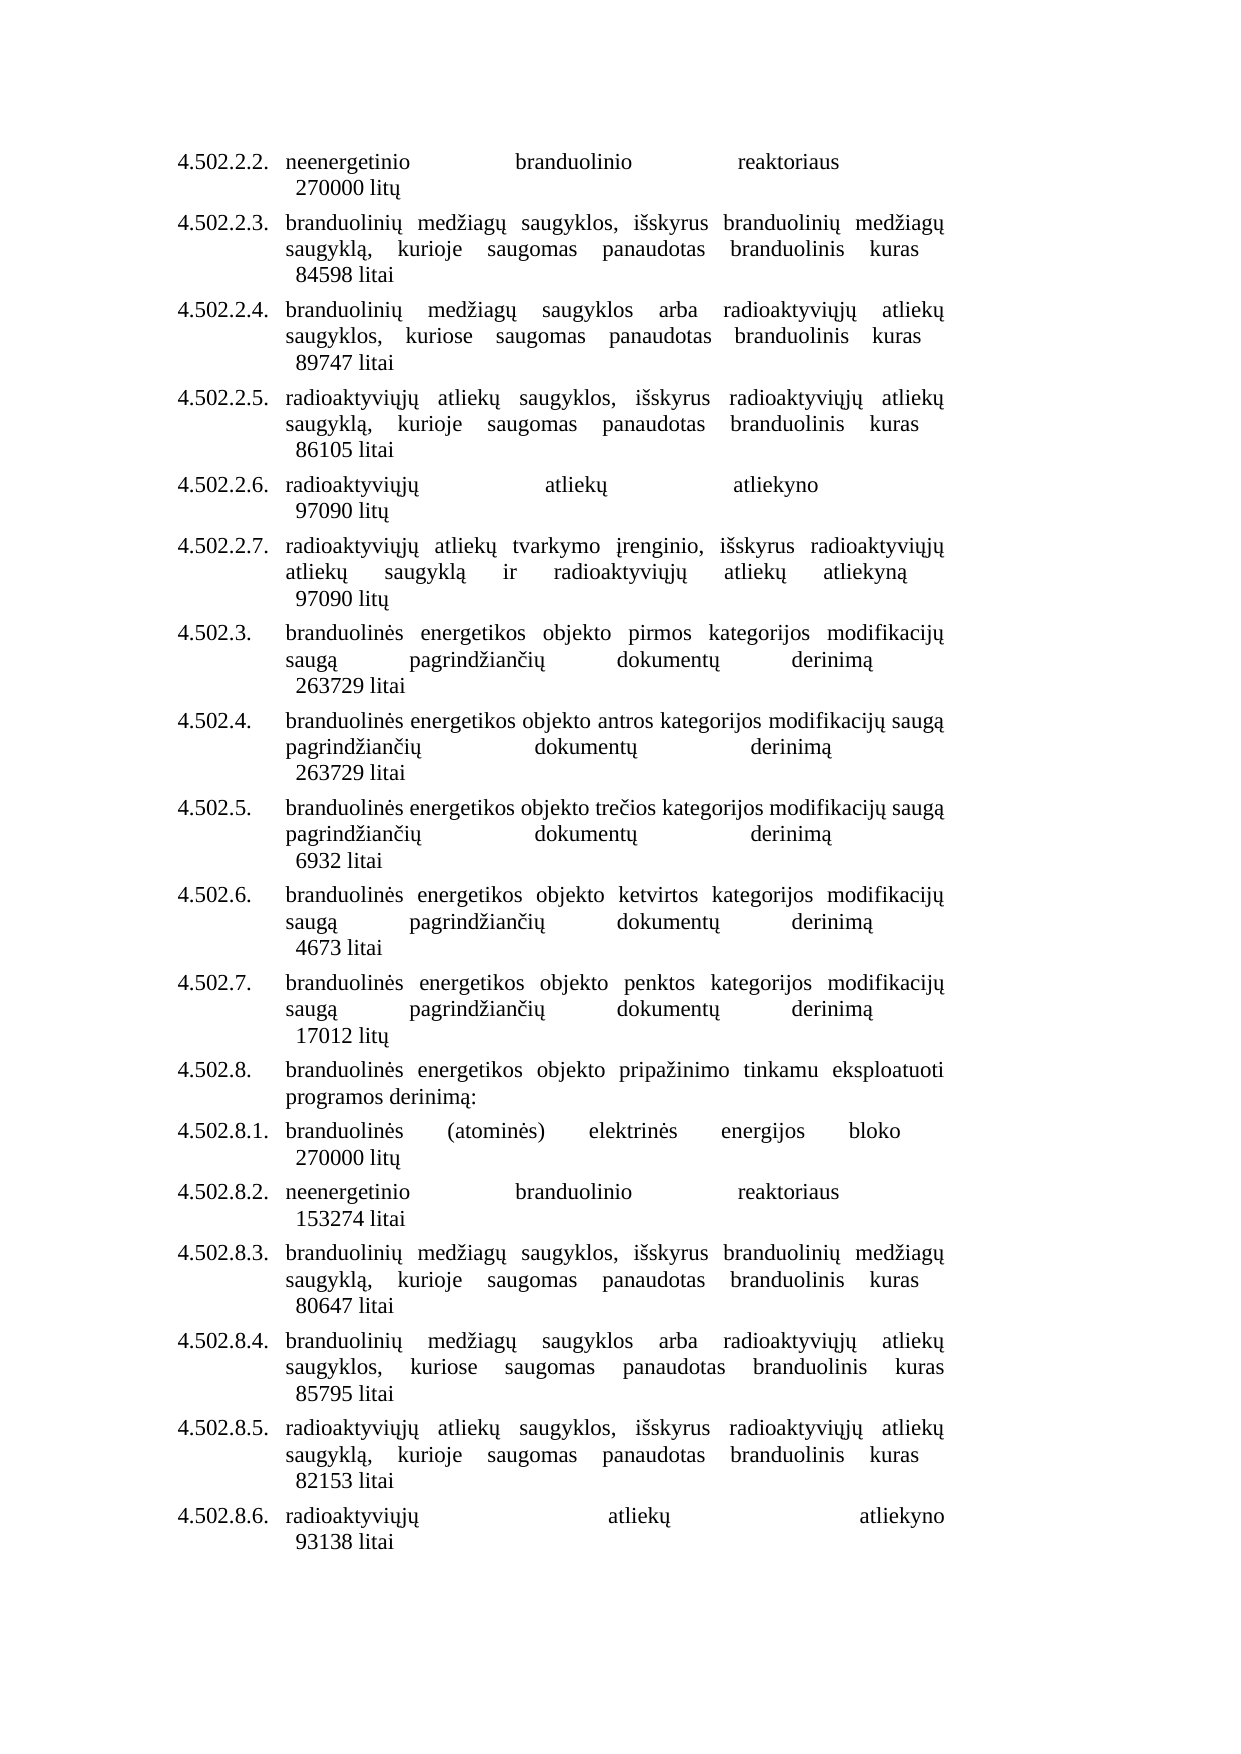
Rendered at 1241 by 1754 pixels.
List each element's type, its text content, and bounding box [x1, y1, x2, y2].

text 4.502.6. branduolinės energetikos objekto ketvirtos kategorijos modifikacijų saugą pagrindžiančių dokumentų derinimą 4673 litai [177, 882, 945, 961]
text 4.502.2.6. radioaktyviųjų atliekų atliekyno 97090 litų [177, 471, 945, 524]
text 4.502.2.4. branduolinių medžiagų saugyklos arba radioaktyviųjų atliekų saugyklos, kuriose saugomas panaudotas branduolinis kuras 89747 litai [177, 296, 945, 375]
text 4.502.2.2. neenergetinio branduolinio reaktoriaus 270000 litų [177, 148, 945, 200]
text 4.502.3. branduolinės energetikos objekto pirmos kategorijos modifikacijų saugą pagrindžiančių dokumentų derinimą 263729 litai [177, 619, 945, 698]
text 4.502.8.3. branduolinių medžiagų saugyklos, išskyrus branduolinių medžiagų saugyklą, kurioje saugomas panaudotas branduolinis kuras 80647 litai [177, 1239, 945, 1318]
text 4.502.8.6. radioaktyviųjų atliekų atliekyno 93138 litai [177, 1502, 945, 1554]
text 4.502.8.5. radioaktyviųjų atliekų saugyklos, išskyrus radioaktyviųjų atliekų saugyklą, kurioje saugomas panaudotas branduolinis kuras 82153 litai [177, 1414, 945, 1493]
text 4.502.4. branduolinės energetikos objekto antros kategorijos modifikacijų saugą pagrindžiančių dokumentų derinimą 263729 litai [177, 707, 945, 786]
text 4.502.8.2. neenergetinio branduolinio reaktoriaus 153274 litai [177, 1178, 945, 1231]
text 4.502.8.1. branduolinės (atominės) elektrinės energijos bloko 270000 litų [177, 1117, 945, 1170]
text 4.502.2.5. radioaktyviųjų atliekų saugyklos, išskyrus radioaktyviųjų atliekų saugyklą, kurioje saugomas panaudotas branduolinis kuras 86105 litai [177, 383, 945, 463]
text 4.502.8.4. branduolinių medžiagų saugyklos arba radioaktyviųjų atliekų saugyklos, kuriose saugomas panaudotas branduolinis kuras 85795 litai [177, 1327, 945, 1406]
text 4.502.2.7. radioaktyviųjų atliekų tvarkymo įrenginio, išskyrus radioaktyviųjų atliekų saugyklą ir radioaktyviųjų atliekų atliekyną 97090 litų [177, 532, 945, 611]
text 4.502.8. branduolinės energetikos objekto pripažinimo tinkamu eksploatuoti programos derinimą: [177, 1056, 945, 1109]
text 4.502.2.3. branduolinių medžiagų saugyklos, išskyrus branduolinių medžiagų saugyklą, kurioje saugomas panaudotas branduolinis kuras 84598 litai [177, 209, 945, 288]
text 4.502.5. branduolinės energetikos objekto trečios kategorijos modifikacijų saugą pagrindžiančių dokumentų derinimą 6932 litai [177, 794, 945, 873]
text 4.502.7. branduolinės energetikos objekto penktos kategorijos modifikacijų saugą pagrindžiančių dokumentų derinimą 17012 litų [177, 969, 945, 1048]
